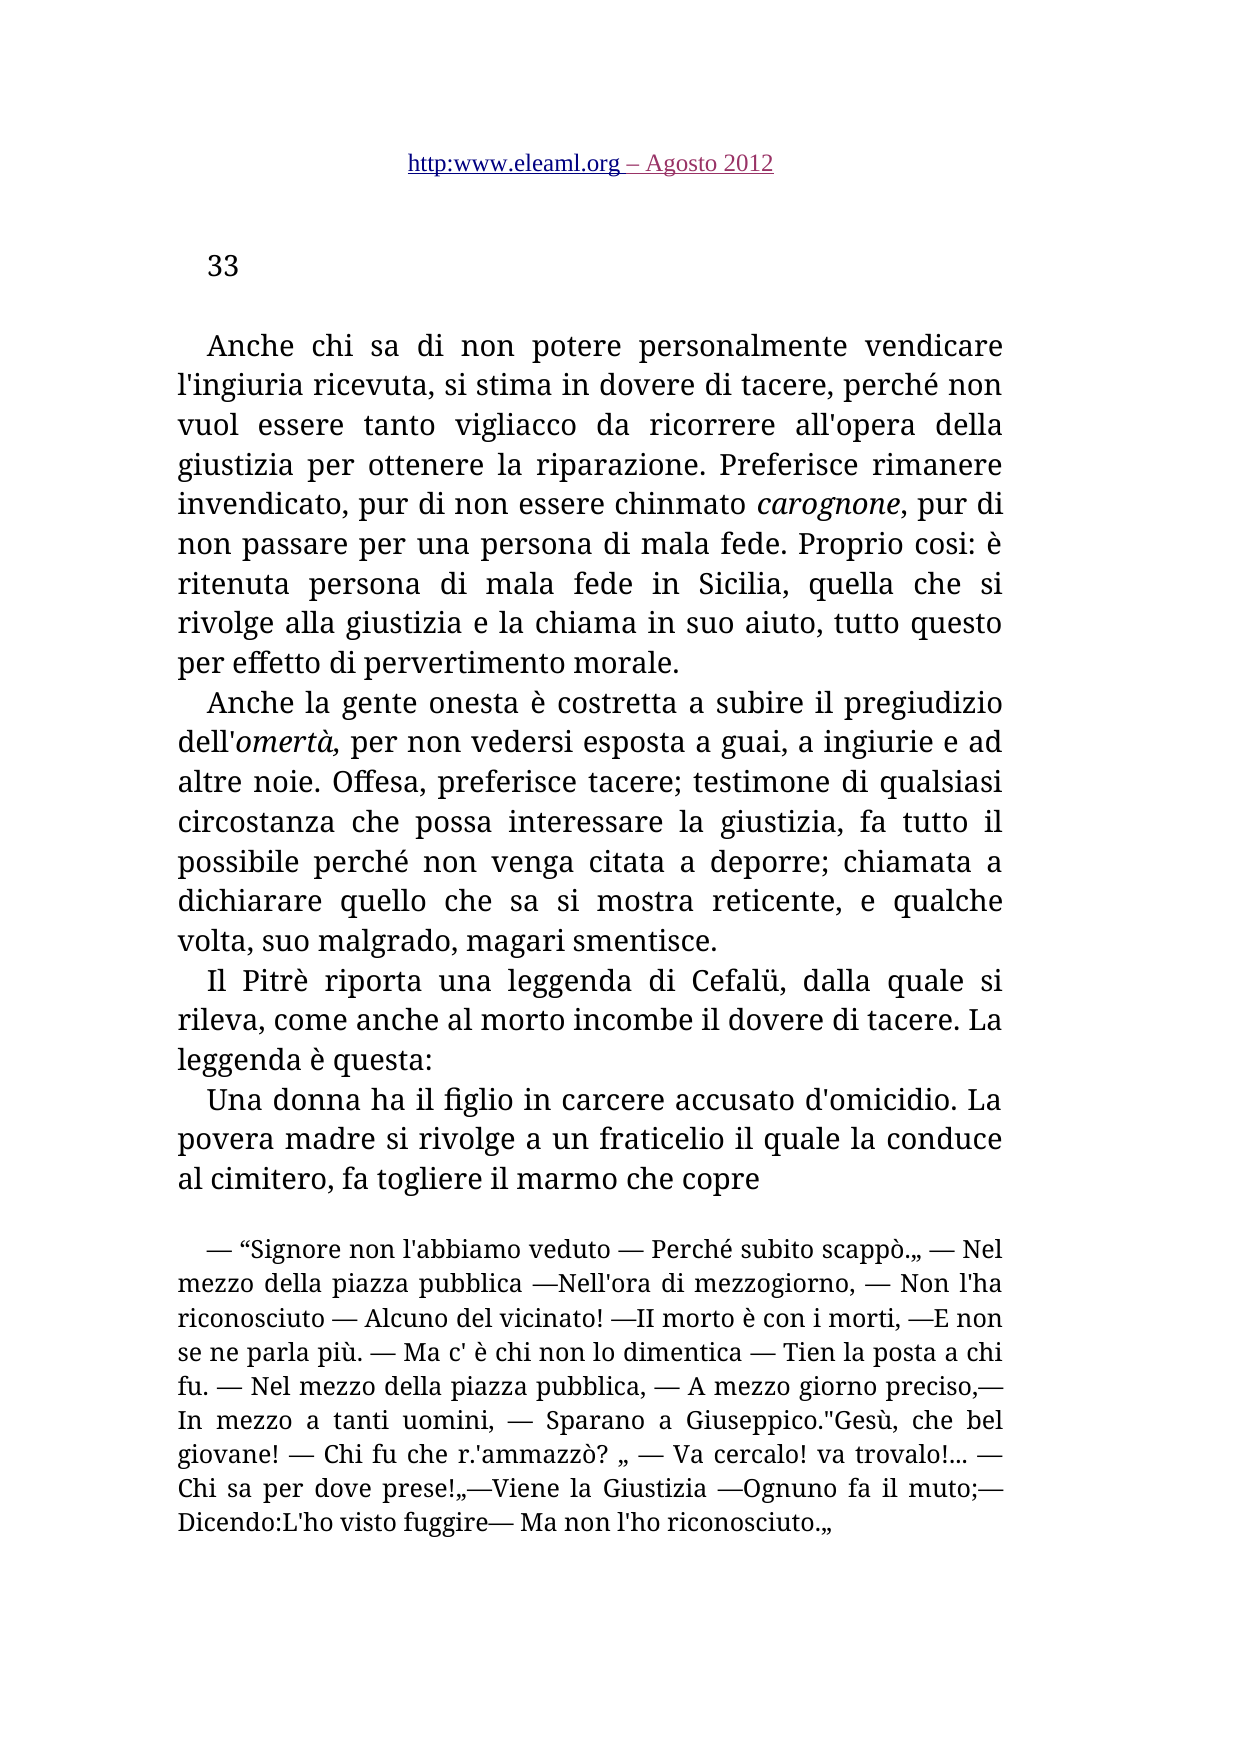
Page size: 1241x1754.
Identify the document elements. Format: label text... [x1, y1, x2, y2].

text 33 [177, 246, 1004, 285]
text Anche la gente onesta è costretta a subire il pregiudizio dell'omertà, per non vedersi esposta a guai, a ingiurie e ad altre noie. Offesa, preferisce tacere; testimone di qualsiasi circostanza che possa interessare la giustizia, fa tutto il possibile perché non venga citata a deporre; chiamata a dichiarare quello che sa si mostra reticente, e qualche volta, suo malgrado, magari smentisce. [177, 682, 1004, 960]
text — “Signore non l'abbiamo veduto — Perché subito scappò.„ — Nel mezzo della piazza pubblica —Nell'ora di mezzogiorno, — Non l'ha riconosciuto — Alcuno del vicinato! —II morto è con i morti, —E non se ne parla più. — Ma c' è chi non lo dimentica — Tien la posta a chi fu. — Nel mezzo della piazza pubblica, — A mezzo giorno preciso,—In mezzo a tanti uomini, — Sparano a Giuseppico."Gesù, che bel giovane! — Chi fu che r.'ammazzò? „ — Va cercalo! va trovalo!... —Chi sa per dove prese!„—Viene la Giustizia —Ognuno fa il muto;—Dicendo:L'ho visto fuggire— Ma non l'ho riconosciuto.„ [177, 1232, 1004, 1539]
text Anche chi sa di non potere personalmente vendicare l'ingiuria ricevuta, si stima in dovere di tacere, perché non vuol essere tanto vigliacco da ricorrere all'opera della giustizia per ottenere la riparazione. Preferisce rimanere invendicato, pur di non essere chinmato carognone, pur di non passare per una persona di mala fede. Proprio cosi: è ritenuta persona di mala fede in Sicilia, quella che si rivolge alla giustizia e la chiama in suo aiuto, tutto questo per effetto di pervertimento morale. [177, 325, 1004, 682]
text Una donna ha il figlio in carcere accusato d'omicidio. La povera madre si rivolge a un fraticelio il quale la conduce al cimitero, fa togliere il marmo che copre [177, 1079, 1004, 1198]
text Il Pitrè riporta una leggenda di Cefalü, dalla quale si rileva, come anche al morto incombe il dovere di tacere. La leggenda è questa: [177, 960, 1004, 1079]
